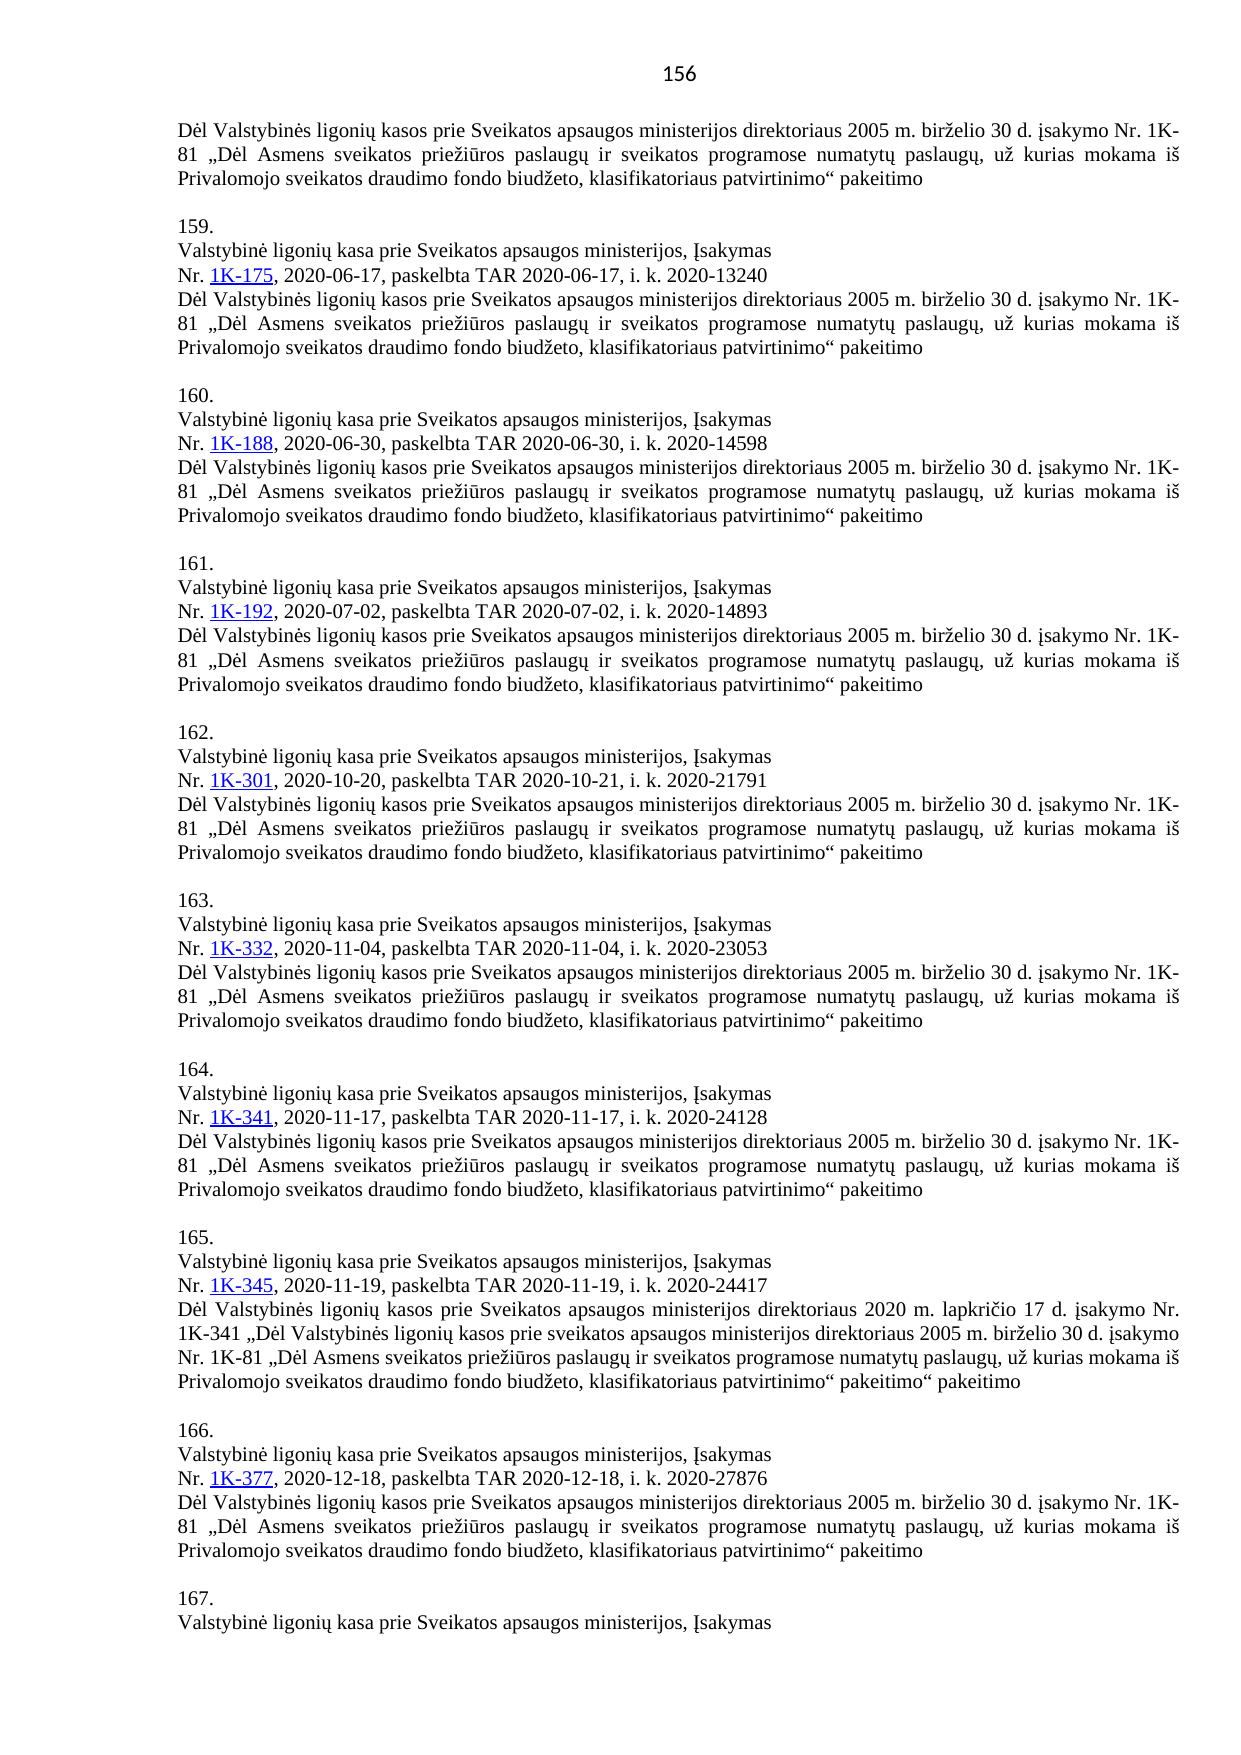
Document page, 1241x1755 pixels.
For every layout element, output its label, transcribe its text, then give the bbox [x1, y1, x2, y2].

text Dėl Valstybinės ligonių kasos prie Sveikatos apsaugos ministerijos direktoriaus 2005 m. birželio 30 d. įsakymo Nr. 1K-81 „Dėl Asmens sveikatos priežiūros paslaugų ir sveikatos programose numatytų paslaugų, už kurias mokama iš Privalomojo sveikatos draudimo fondo biudžeto, klasifikatoriaus patvirtinimo“ pakeitimo [177, 1490, 1181, 1562]
text Dėl Valstybinės ligonių kasos prie Sveikatos apsaugos ministerijos direktoriaus 2020 m. lapkričio 17 d. įsakymo Nr. 1K-341 „Dėl Valstybinės ligonių kasos prie sveikatos apsaugos ministerijos direktoriaus 2005 m. birželio 30 d. įsakymo Nr. 1K-81 „Dėl Asmens sveikatos priežiūros paslaugų ir sveikatos programose numatytų paslaugų, už kurias mokama iš Privalomojo sveikatos draudimo fondo biudžeto, klasifikatoriaus patvirtinimo“ pakeitimo“ pakeitimo [177, 1297, 1181, 1393]
text Nr. 1K-345, 2020-11-19, paskelbta TAR 2020-11-19, i. k. 2020-24417 [177, 1273, 1181, 1297]
text Nr. 1K-377, 2020-12-18, paskelbta TAR 2020-12-18, i. k. 2020-27876 [177, 1466, 1181, 1490]
text Nr. 1K-301, 2020-10-20, paskelbta TAR 2020-10-21, i. k. 2020-21791 [177, 768, 1181, 792]
text Dėl Valstybinės ligonių kasos prie Sveikatos apsaugos ministerijos direktoriaus 2005 m. birželio 30 d. įsakymo Nr. 1K-81 „Dėl Asmens sveikatos priežiūros paslaugų ir sveikatos programose numatytų paslaugų, už kurias mokama iš Privalomojo sveikatos draudimo fondo biudžeto, klasifikatoriaus patvirtinimo“ pakeitimo [177, 455, 1181, 527]
text Valstybinė ligonių kasa prie Sveikatos apsaugos ministerijos, Įsakymas [177, 407, 1181, 431]
text Dėl Valstybinės ligonių kasos prie Sveikatos apsaugos ministerijos direktoriaus 2005 m. birželio 30 d. įsakymo Nr. 1K-81 „Dėl Asmens sveikatos priežiūros paslaugų ir sveikatos programose numatytų paslaugų, už kurias mokama iš Privalomojo sveikatos draudimo fondo biudžeto, klasifikatoriaus patvirtinimo“ pakeitimo [177, 792, 1181, 864]
text Valstybinė ligonių kasa prie Sveikatos apsaugos ministerijos, Įsakymas [177, 575, 1181, 599]
text 159. [177, 214, 1181, 238]
text Nr. 1K-175, 2020-06-17, paskelbta TAR 2020-06-17, i. k. 2020-13240 [177, 262, 1181, 287]
text 165. [177, 1225, 1181, 1249]
text Nr. 1K-341, 2020-11-17, paskelbta TAR 2020-11-17, i. k. 2020-24128 [177, 1105, 1181, 1129]
text Dėl Valstybinės ligonių kasos prie Sveikatos apsaugos ministerijos direktoriaus 2005 m. birželio 30 d. įsakymo Nr. 1K-81 „Dėl Asmens sveikatos priežiūros paslaugų ir sveikatos programose numatytų paslaugų, už kurias mokama iš Privalomojo sveikatos draudimo fondo biudžeto, klasifikatoriaus patvirtinimo“ pakeitimo [177, 1129, 1181, 1201]
text Dėl Valstybinės ligonių kasos prie Sveikatos apsaugos ministerijos direktoriaus 2005 m. birželio 30 d. įsakymo Nr. 1K-81 „Dėl Asmens sveikatos priežiūros paslaugų ir sveikatos programose numatytų paslaugų, už kurias mokama iš Privalomojo sveikatos draudimo fondo biudžeto, klasifikatoriaus patvirtinimo“ pakeitimo [177, 118, 1181, 190]
text Nr. 1K-192, 2020-07-02, paskelbta TAR 2020-07-02, i. k. 2020-14893 [177, 599, 1181, 623]
text 167. [177, 1586, 1181, 1610]
text Nr. 1K-332, 2020-11-04, paskelbta TAR 2020-11-04, i. k. 2020-23053 [177, 936, 1181, 960]
text 161. [177, 551, 1181, 575]
text Valstybinė ligonių kasa prie Sveikatos apsaugos ministerijos, Įsakymas [177, 912, 1181, 936]
text Valstybinė ligonių kasa prie Sveikatos apsaugos ministerijos, Įsakymas [177, 1249, 1181, 1273]
text Nr. 1K-188, 2020-06-30, paskelbta TAR 2020-06-30, i. k. 2020-14598 [177, 431, 1181, 455]
text Valstybinė ligonių kasa prie Sveikatos apsaugos ministerijos, Įsakymas [177, 1081, 1181, 1105]
text Valstybinė ligonių kasa prie Sveikatos apsaugos ministerijos, Įsakymas [177, 1442, 1181, 1466]
text 166. [177, 1417, 1181, 1442]
text 160. [177, 383, 1181, 407]
text Valstybinė ligonių kasa prie Sveikatos apsaugos ministerijos, Įsakymas [177, 238, 1181, 262]
text Dėl Valstybinės ligonių kasos prie Sveikatos apsaugos ministerijos direktoriaus 2005 m. birželio 30 d. įsakymo Nr. 1K-81 „Dėl Asmens sveikatos priežiūros paslaugų ir sveikatos programose numatytų paslaugų, už kurias mokama iš Privalomojo sveikatos draudimo fondo biudžeto, klasifikatoriaus patvirtinimo“ pakeitimo [177, 287, 1181, 359]
text 164. [177, 1057, 1181, 1081]
text 162. [177, 720, 1181, 744]
text Dėl Valstybinės ligonių kasos prie Sveikatos apsaugos ministerijos direktoriaus 2005 m. birželio 30 d. įsakymo Nr. 1K-81 „Dėl Asmens sveikatos priežiūros paslaugų ir sveikatos programose numatytų paslaugų, už kurias mokama iš Privalomojo sveikatos draudimo fondo biudžeto, klasifikatoriaus patvirtinimo“ pakeitimo [177, 623, 1181, 696]
text Valstybinė ligonių kasa prie Sveikatos apsaugos ministerijos, Įsakymas [177, 1610, 1181, 1634]
text 163. [177, 888, 1181, 912]
text Valstybinė ligonių kasa prie Sveikatos apsaugos ministerijos, Įsakymas [177, 744, 1181, 768]
text Dėl Valstybinės ligonių kasos prie Sveikatos apsaugos ministerijos direktoriaus 2005 m. birželio 30 d. įsakymo Nr. 1K-81 „Dėl Asmens sveikatos priežiūros paslaugų ir sveikatos programose numatytų paslaugų, už kurias mokama iš Privalomojo sveikatos draudimo fondo biudžeto, klasifikatoriaus patvirtinimo“ pakeitimo [177, 960, 1181, 1032]
